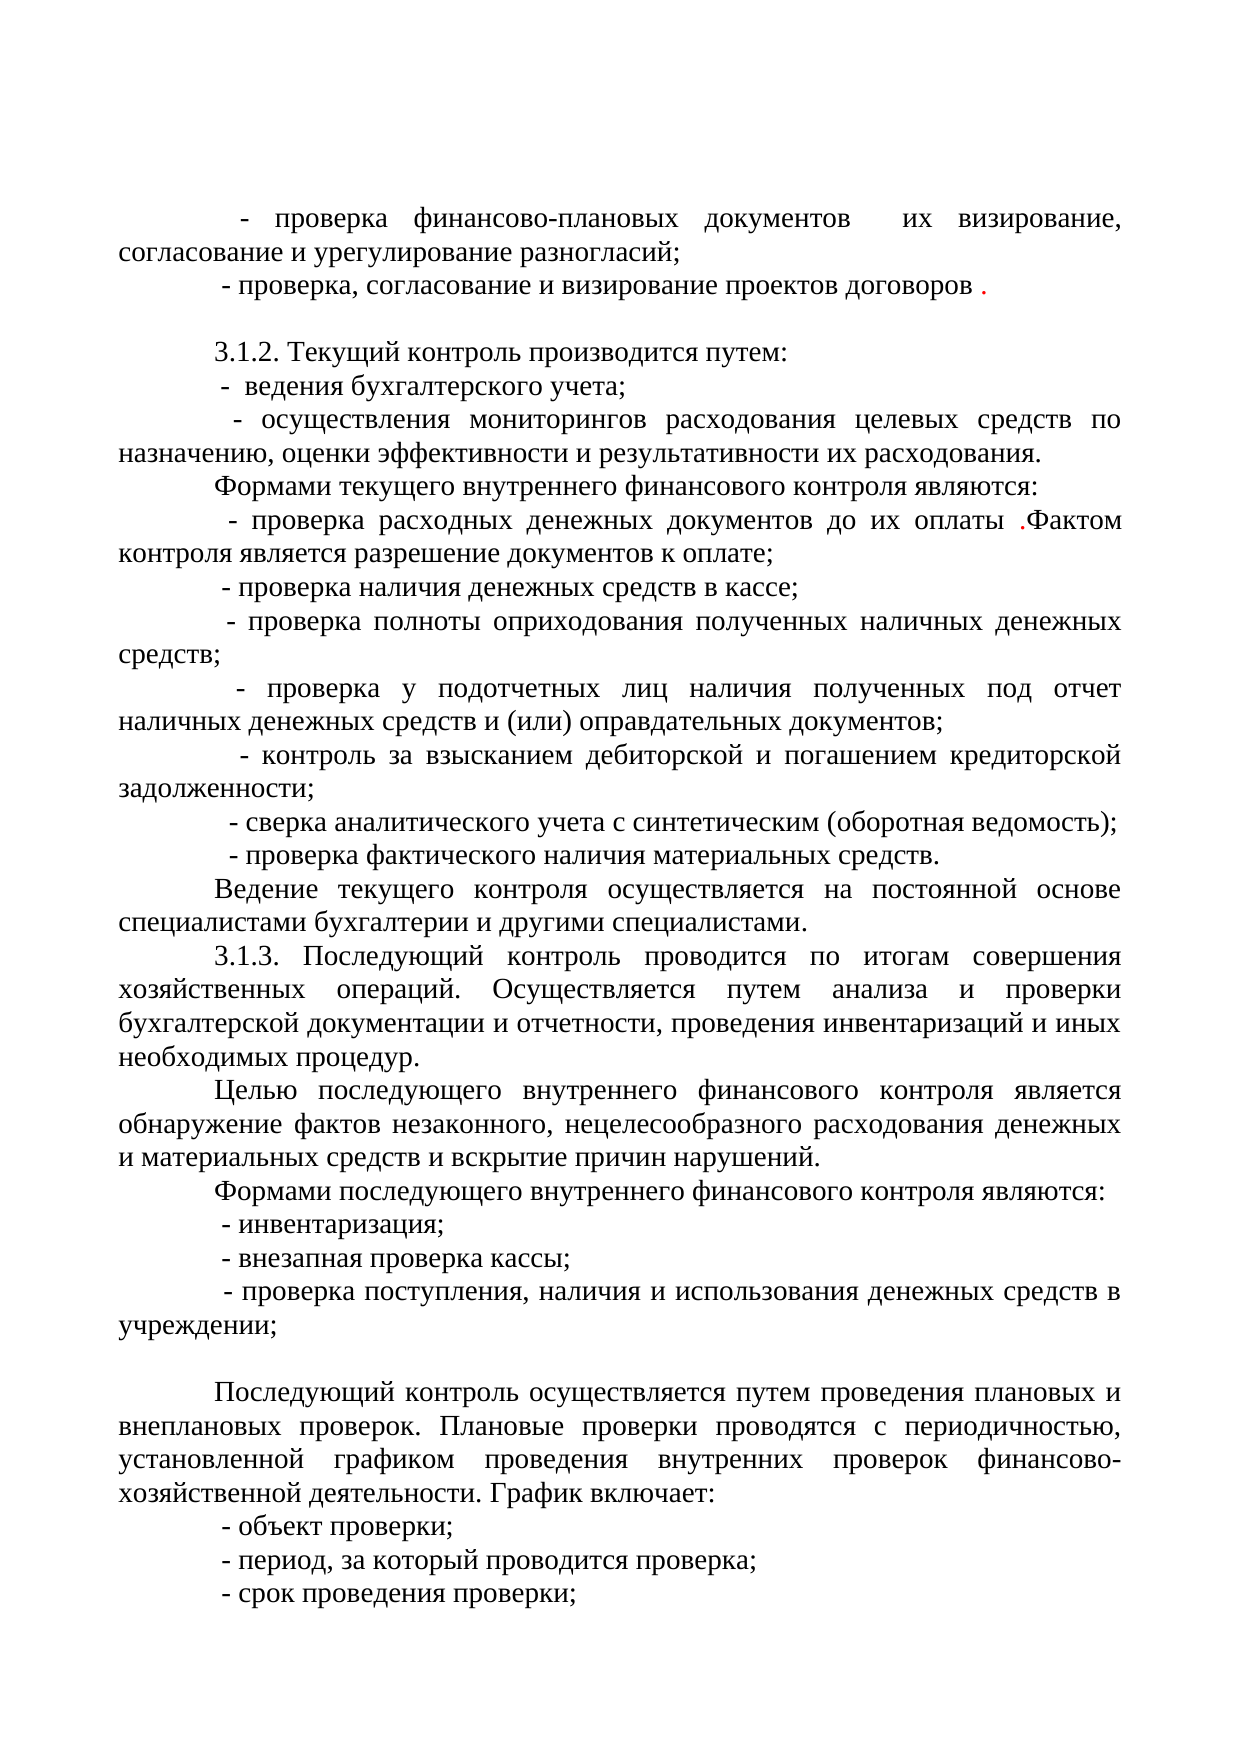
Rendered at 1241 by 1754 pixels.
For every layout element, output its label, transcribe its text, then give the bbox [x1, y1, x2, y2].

text - проверка расходных денежных документов до их оплаты .Фактом контроля является разрешение документов к оплате; [118, 502, 1122, 569]
text Целью последующего внутреннего финансового контроля является обнаружение фактов незаконного, нецелесообразного расходования денежных и материальных средств и вскрытие причин нарушений. [118, 1072, 1122, 1173]
text Формами последующего внутреннего финансового контроля являются: [118, 1173, 1122, 1206]
text 3.1.2. Текущий контроль производится путем: [118, 334, 1122, 368]
text - проверка, согласование и визирование проектов договоров . [118, 267, 1122, 301]
text - контроль за взысканием дебиторской и погашением кредиторской задолженности; [118, 737, 1122, 804]
text - проверка наличия денежных средств в кассе; [118, 569, 1122, 603]
text - ведения бухгалтерского учета; [118, 368, 1122, 401]
text - сверка аналитического учета с синтетическим (оборотная ведомость); [118, 804, 1122, 837]
text Последующий контроль осуществляется путем проведения плановых и внеплановых проверок. Плановые проверки проводятся с периодичностью, установленной графиком проведения внутренних проверок финансово-хозяйственной деятельности. График включает: [118, 1374, 1122, 1508]
text - внезапная проверка кассы; [118, 1240, 1122, 1273]
text - проверка поступления, наличия и использования денежных средств в учреждении; [118, 1273, 1122, 1341]
text - период, за который проводится проверка; [118, 1542, 1122, 1575]
text 3.1.3. Последующий контроль проводится по итогам совершения хозяйственных операций. Осуществляется путем анализа и проверки бухгалтерской документации и отчетности, проведения инвентаризаций и иных необходимых процедур. [118, 938, 1122, 1072]
text Формами текущего внутреннего финансового контроля являются: [118, 468, 1122, 502]
text - проверка у подотчетных лиц наличия полученных под отчет наличных денежных средств и (или) оправдательных документов; [118, 670, 1122, 737]
text - проверка фактического наличия материальных средств. [118, 837, 1122, 871]
text - проверка полноты оприходования полученных наличных денежных средств; [118, 603, 1122, 670]
text Ведение текущего контроля осуществляется на постоянной основе специалистами бухгалтерии и другими специалистами. [118, 871, 1122, 938]
text - проверка финансово-плановых документов их визирование, согласование и урегулирование разногласий; [118, 200, 1122, 267]
text - осуществления мониторингов расходования целевых средств по назначению, оценки эффективности и результативности их расходования. [118, 401, 1122, 468]
text - инвентаризация; [118, 1206, 1122, 1240]
text - объект проверки; [118, 1508, 1122, 1542]
text - срок проведения проверки; [118, 1575, 1122, 1609]
